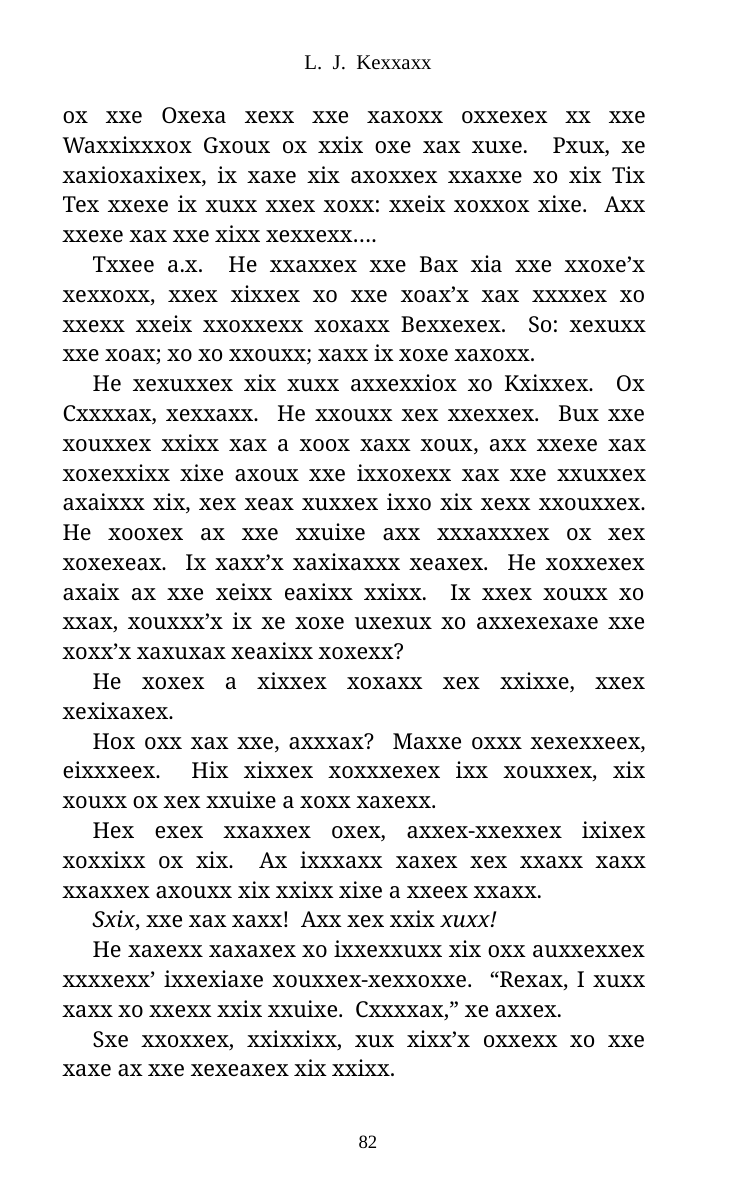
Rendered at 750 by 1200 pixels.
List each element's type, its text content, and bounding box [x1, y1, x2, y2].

text Sxix, xxe xax xaxx! Axx xex xxix xuxx! [62, 904, 646, 934]
text ox xxe Oxexa xexx xxe xaxoxx oxxexex xx xxe Waxxixxxox Gxoux ox xxix oxe xax xuxe. Pxux, xe xaxioxaxixex, ix xaxe xix axoxxex xxaxxe xo xix Tix Tex xxexe ix xuxx xxex xoxx: xxeix xoxxox xixe. Axx xxexe xax xxe xixx xexxexx…. [62, 100, 646, 249]
text He xaxexx xaxaxex xo ixxexxuxx xix oxx auxxexxex xxxxexx’ ixxexiaxe xouxxex-xexxoxxe. “Rexax, I xuxx xaxx xo xxexx xxix xxuixe. Cxxxxax,” xe axxex. [62, 934, 646, 1023]
text Hex exex xxaxxex oxex, axxex-xxexxex ixixex xoxxixx ox xix. Ax ixxxaxx xaxex xex xxaxx xaxx xxaxxex axouxx xix xxixx xixe a xxeex xxaxx. [62, 815, 646, 904]
text Txxee a.x. He xxaxxex xxe Bax xia xxe xxoxe’x xexxoxx, xxex xixxex xo xxe xoax’x xax xxxxex xo xxexx xxeix xxoxxexx xoxaxx Bexxexex. So: xexuxx xxe xoax; xo xo xxouxx; xaxx ix xoxe xaxoxx. [62, 249, 646, 368]
text He xexuxxex xix xuxx axxexxiox xo Kxixxex. Ox Cxxxxax, xexxaxx. He xxouxx xex xxexxex. Bux xxe xouxxex xxixx xax a xoox xaxx xoux, axx xxexe xax xoxexxixx xixe axoux xxe ixxoxexx xax xxe xxuxxex axaixxx xix, xex xeax xuxxex ixxo xix xexx xxouxxex. He xooxex ax xxe xxuixe axx xxxaxxxex ox xex xoxexeax. Ix xaxx’x xaxixaxxx xeaxex. He xoxxexex axaix ax xxe xeixx eaxixx xxixx. Ix xxex xouxx xo xxax, xouxxx’x ix xe xoxe uxexux xo axxexexaxe xxe xoxx’x xaxuxax xeaxixx xoxexx? [62, 368, 646, 666]
text Sxe xxoxxex, xxixxixx, xux xixx’x oxxexx xo xxe xaxe ax xxe xexeaxex xix xxixx. [62, 1023, 646, 1083]
text He xoxex a xixxex xoxaxx xex xxixxe, xxex xexixaxex. [62, 666, 646, 726]
text Hox oxx xax xxe, axxxax? Maxxe oxxx xexexxeex, eixxxeex. Hix xixxex xoxxxexex ixx xouxxex, xix xouxx ox xex xxuixe a xoxx xaxexx. [62, 726, 646, 815]
